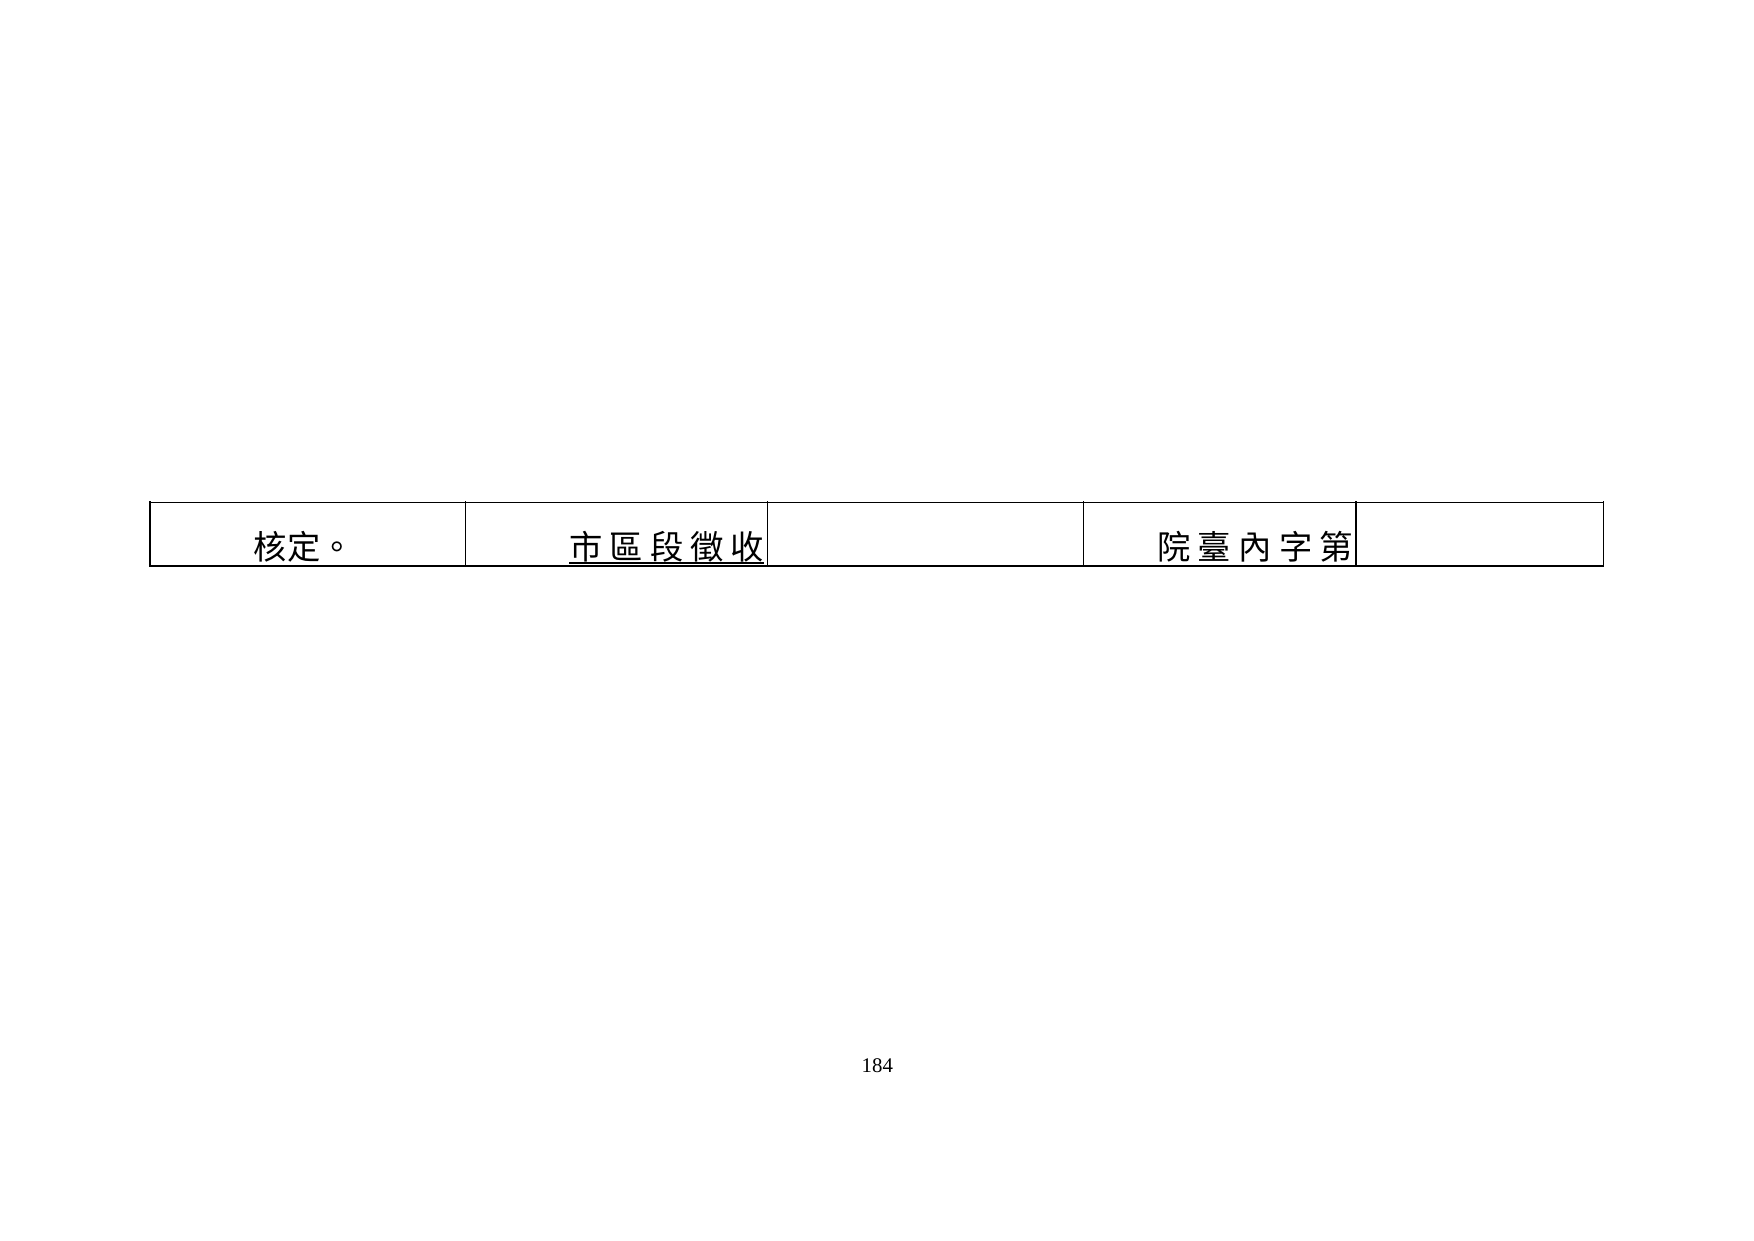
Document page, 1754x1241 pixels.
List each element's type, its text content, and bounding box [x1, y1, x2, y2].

table_cell 核定。 [151, 503, 465, 565]
table_cell 市區段徵收 [466, 503, 767, 565]
table_cell 院臺內字第 [1084, 503, 1355, 565]
table_cell [1357, 503, 1603, 565]
table_cell [768, 503, 1083, 565]
